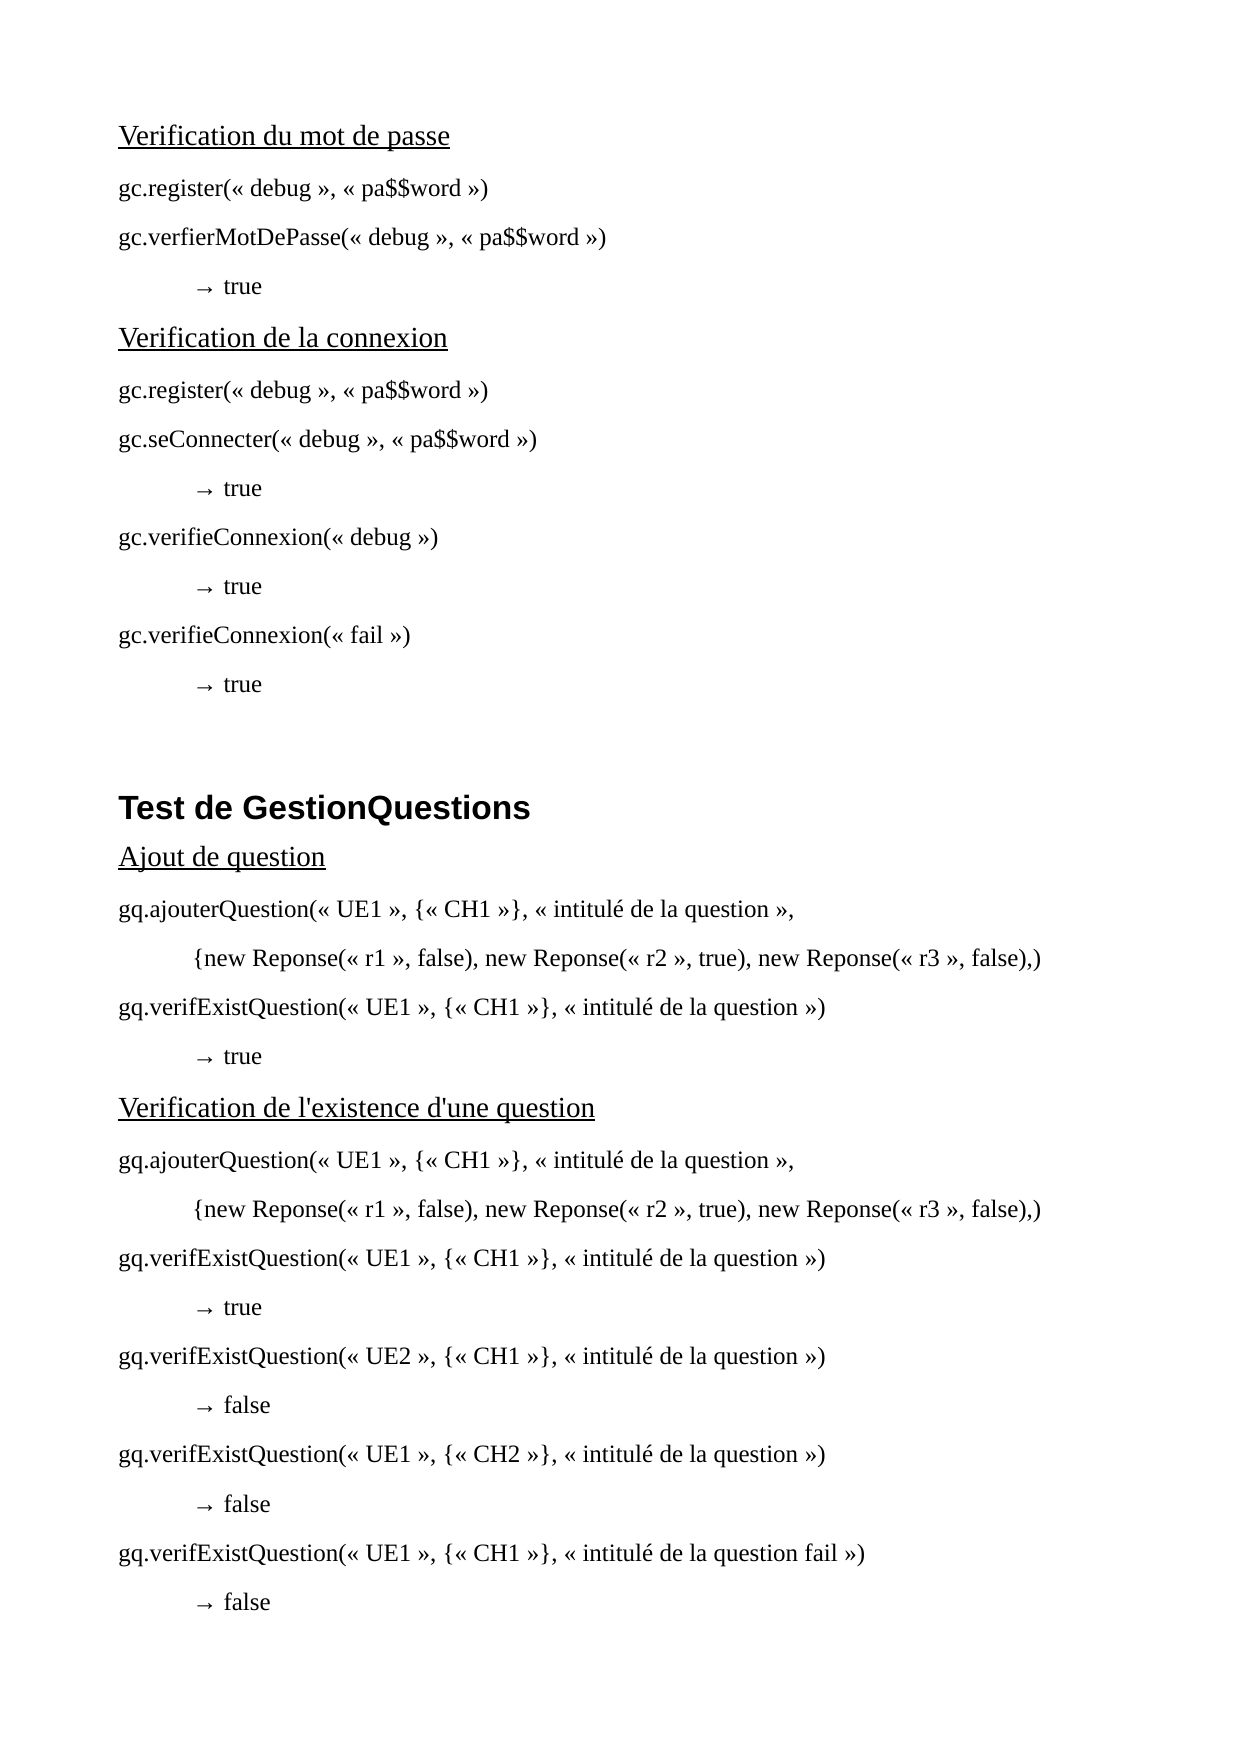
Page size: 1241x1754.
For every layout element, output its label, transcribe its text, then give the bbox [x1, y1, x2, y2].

text gq.verifExistQuestion(« UE1 », {« CH1 »}, « intitulé de la question fail ») [118, 1538, 1122, 1566]
text Verification de l'existence d'une question [118, 1090, 1122, 1124]
text gq.verifExistQuestion(« UE2 », {« CH1 »}, « intitulé de la question ») [118, 1341, 1122, 1370]
text gc.verifieConnexion(« fail ») [118, 620, 1122, 649]
text → false [118, 1587, 1122, 1616]
text gq.verifExistQuestion(« UE1 », {« CH1 »}, « intitulé de la question ») [118, 1243, 1122, 1272]
text gc.register(« debug », « pa$$word ») [118, 375, 1122, 404]
text → true [118, 473, 1122, 502]
text gq.verifExistQuestion(« UE1 », {« CH2 »}, « intitulé de la question ») [118, 1439, 1122, 1468]
text Ajout de question [118, 839, 1122, 873]
subtitle Test de GestionQuestions [118, 788, 1122, 827]
text Verification de la connexion [118, 320, 1122, 354]
text gq.verifExistQuestion(« UE1 », {« CH1 »}, « intitulé de la question ») [118, 992, 1122, 1021]
text → true [118, 1041, 1122, 1070]
text gc.seConnecter(« debug », « pa$$word ») [118, 424, 1122, 453]
text gq.ajouterQuestion(« UE1 », {« CH1 »}, « intitulé de la question », [118, 894, 1122, 923]
text → true [118, 271, 1122, 300]
text → true [118, 1292, 1122, 1321]
text {new Reponse(« r1 », false), new Reponse(« r2 », true), new Reponse(« r3 », false),) [118, 1194, 1122, 1223]
text → true [118, 669, 1122, 698]
text gc.verfierMotDePasse(« debug », « pa$$word ») [118, 222, 1122, 251]
text → false [118, 1489, 1122, 1517]
text {new Reponse(« r1 », false), new Reponse(« r2 », true), new Reponse(« r3 », false),) [118, 943, 1122, 972]
text Verification du mot de passe [118, 118, 1122, 152]
text → false [118, 1391, 1122, 1419]
text gc.verifieConnexion(« debug ») [118, 522, 1122, 551]
text → true [118, 571, 1122, 600]
text gc.register(« debug », « pa$$word ») [118, 173, 1122, 202]
text gq.ajouterQuestion(« UE1 », {« CH1 »}, « intitulé de la question », [118, 1145, 1122, 1174]
